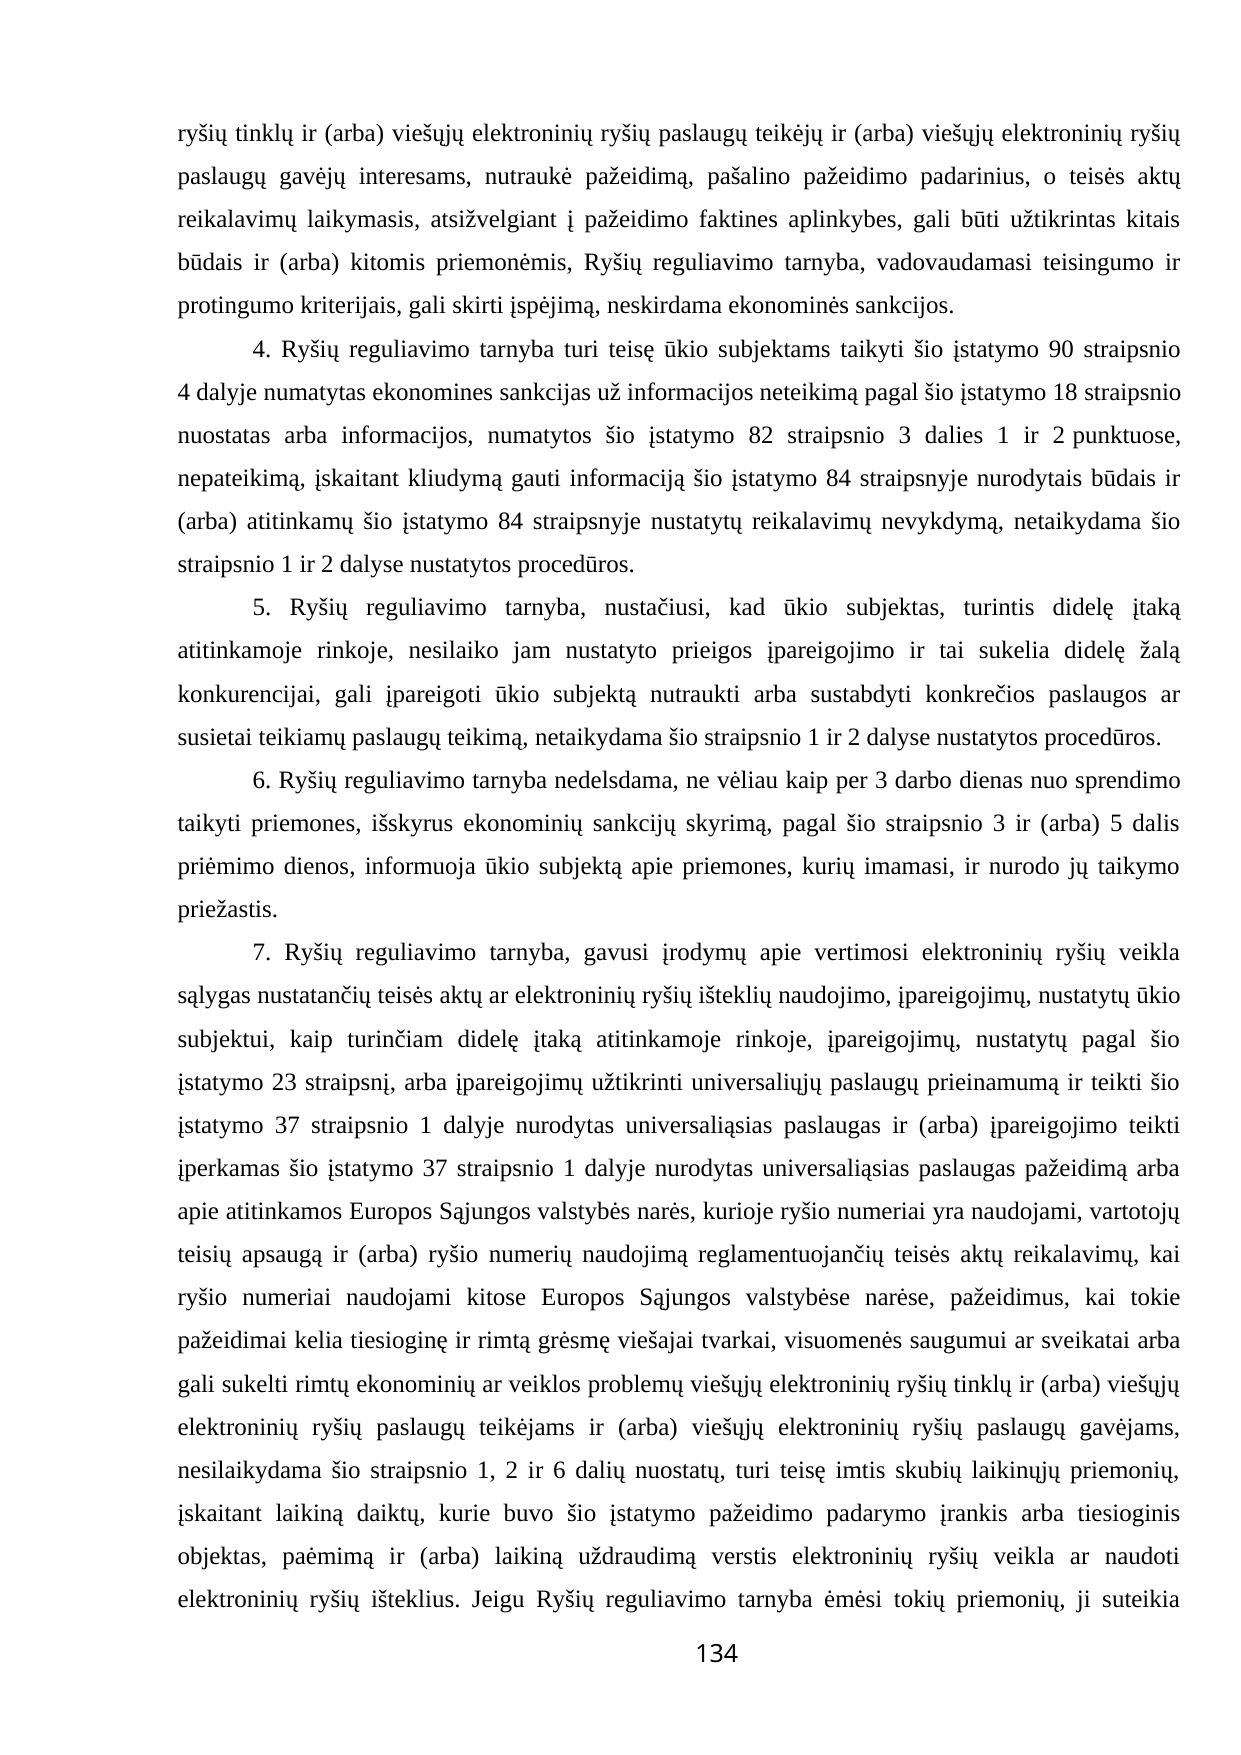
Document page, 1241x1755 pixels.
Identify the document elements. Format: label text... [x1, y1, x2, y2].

text 7. Ryšių reguliavimo tarnyba, gavusi įrodymų apie vertimosi elektroninių ryšių veikla sąlygas nustatančių teisės aktų ar elektroninių ryšių išteklių naudojimo, įpareigojimų, nustatytų ūkio subjektui, kaip turinčiam didelę įtaką atitinkamoje rinkoje, įpareigojimų, nustatytų pagal šio įstatymo 23 straipsnį, arba įpareigojimų užtikrinti universaliųjų paslaugų prieinamumą ir teikti šio įstatymo 37 straipsnio 1 dalyje nurodytas universaliąsias paslaugas ir (arba) įpareigojimo teikti įperkamas šio įstatymo 37 straipsnio 1 dalyje nurodytas universaliąsias paslaugas pažeidimą arba apie atitinkamos Europos Sąjungos valstybės narės, kurioje ryšio numeriai yra naudojami, vartotojų teisių apsaugą ir (arba) ryšio numerių naudojimą reglamentuojančių teisės aktų reikalavimų, kai ryšio numeriai naudojami kitose Europos Sąjungos valstybėse narėse, pažeidimus, kai tokie pažeidimai kelia tiesioginę ir rimtą grėsmę viešajai tvarkai, visuomenės saugumui ar sveikatai arba gali sukelti rimtų ekonominių ar veiklos problemų viešųjų elektroninių ryšių tinklų ir (arba) viešųjų elektroninių ryšių paslaugų teikėjams ir (arba) viešųjų elektroninių ryšių paslaugų gavėjams, nesilaikydama šio straipsnio 1, 2 ir 6 dalių nuostatų, turi teisę imtis skubių laikinųjų priemonių, įskaitant laikiną daiktų, kurie buvo šio įstatymo pažeidimo padarymo įrankis arba tiesioginis objektas, paėmimą ir (arba) laikiną uždraudimą verstis elektroninių ryšių veikla ar naudoti elektroninių ryšių išteklius. Jeigu Ryšių reguliavimo tarnyba ėmėsi tokių priemonių, ji suteikia [177, 937, 1181, 1613]
text ryšių tinklų ir (arba) viešųjų elektroninių ryšių paslaugų teikėjų ir (arba) viešųjų elektroninių ryšių paslaugų gavėjų interesams, nutraukė pažeidimą, pašalino pažeidimo padarinius, o teisės aktų reikalavimų laikymasis, atsižvelgiant į pažeidimo faktines aplinkybes, gali būti užtikrintas kitais būdais ir (arba) kitomis priemonėmis, Ryšių reguliavimo tarnyba, vadovaudamasi teisingumo ir protingumo kriterijais, gali skirti įspėjimą, neskirdama ekonominės sankcijos. [177, 118, 1181, 319]
text 4. Ryšių reguliavimo tarnyba turi teisę ūkio subjektams taikyti šio įstatymo 90 straipsnio 4 dalyje numatytas ekonomines sankcijas už informacijos neteikimą pagal šio įstatymo 18 straipsnio nuostatas arba informacijos, numatytos šio įstatymo 82 straipsnio 3 dalies 1 ir 2 punktuose, nepateikimą, įskaitant kliudymą gauti informaciją šio įstatymo 84 straipsnyje nurodytais būdais ir (arba) atitinkamų šio įstatymo 84 straipsnyje nustatytų reikalavimų nevykdymą, netaikydama šio straipsnio 1 ir 2 dalyse nustatytos procedūros. [177, 334, 1181, 578]
text 6. Ryšių reguliavimo tarnyba nedelsdama, ne vėliau kaip per 3 darbo dienas nuo sprendimo taikyti priemones, išskyrus ekonominių sankcijų skyrimą, pagal šio straipsnio 3 ir (arba) 5 dalis priėmimo dienos, informuoja ūkio subjektą apie priemones, kurių imamasi, ir nurodo jų taikymo priežastis. [177, 765, 1181, 923]
text 5. Ryšių reguliavimo tarnyba, nustačiusi, kad ūkio subjektas, turintis didelę įtaką atitinkamoje rinkoje, nesilaiko jam nustatyto prieigos įpareigojimo ir tai sukelia didelę žalą konkurencijai, gali įpareigoti ūkio subjektą nutraukti arba sustabdyti konkrečios paslaugos ar susietai teikiamų paslaugų teikimą, netaikydama šio straipsnio 1 ir 2 dalyse nustatytos procedūros. [177, 592, 1181, 751]
